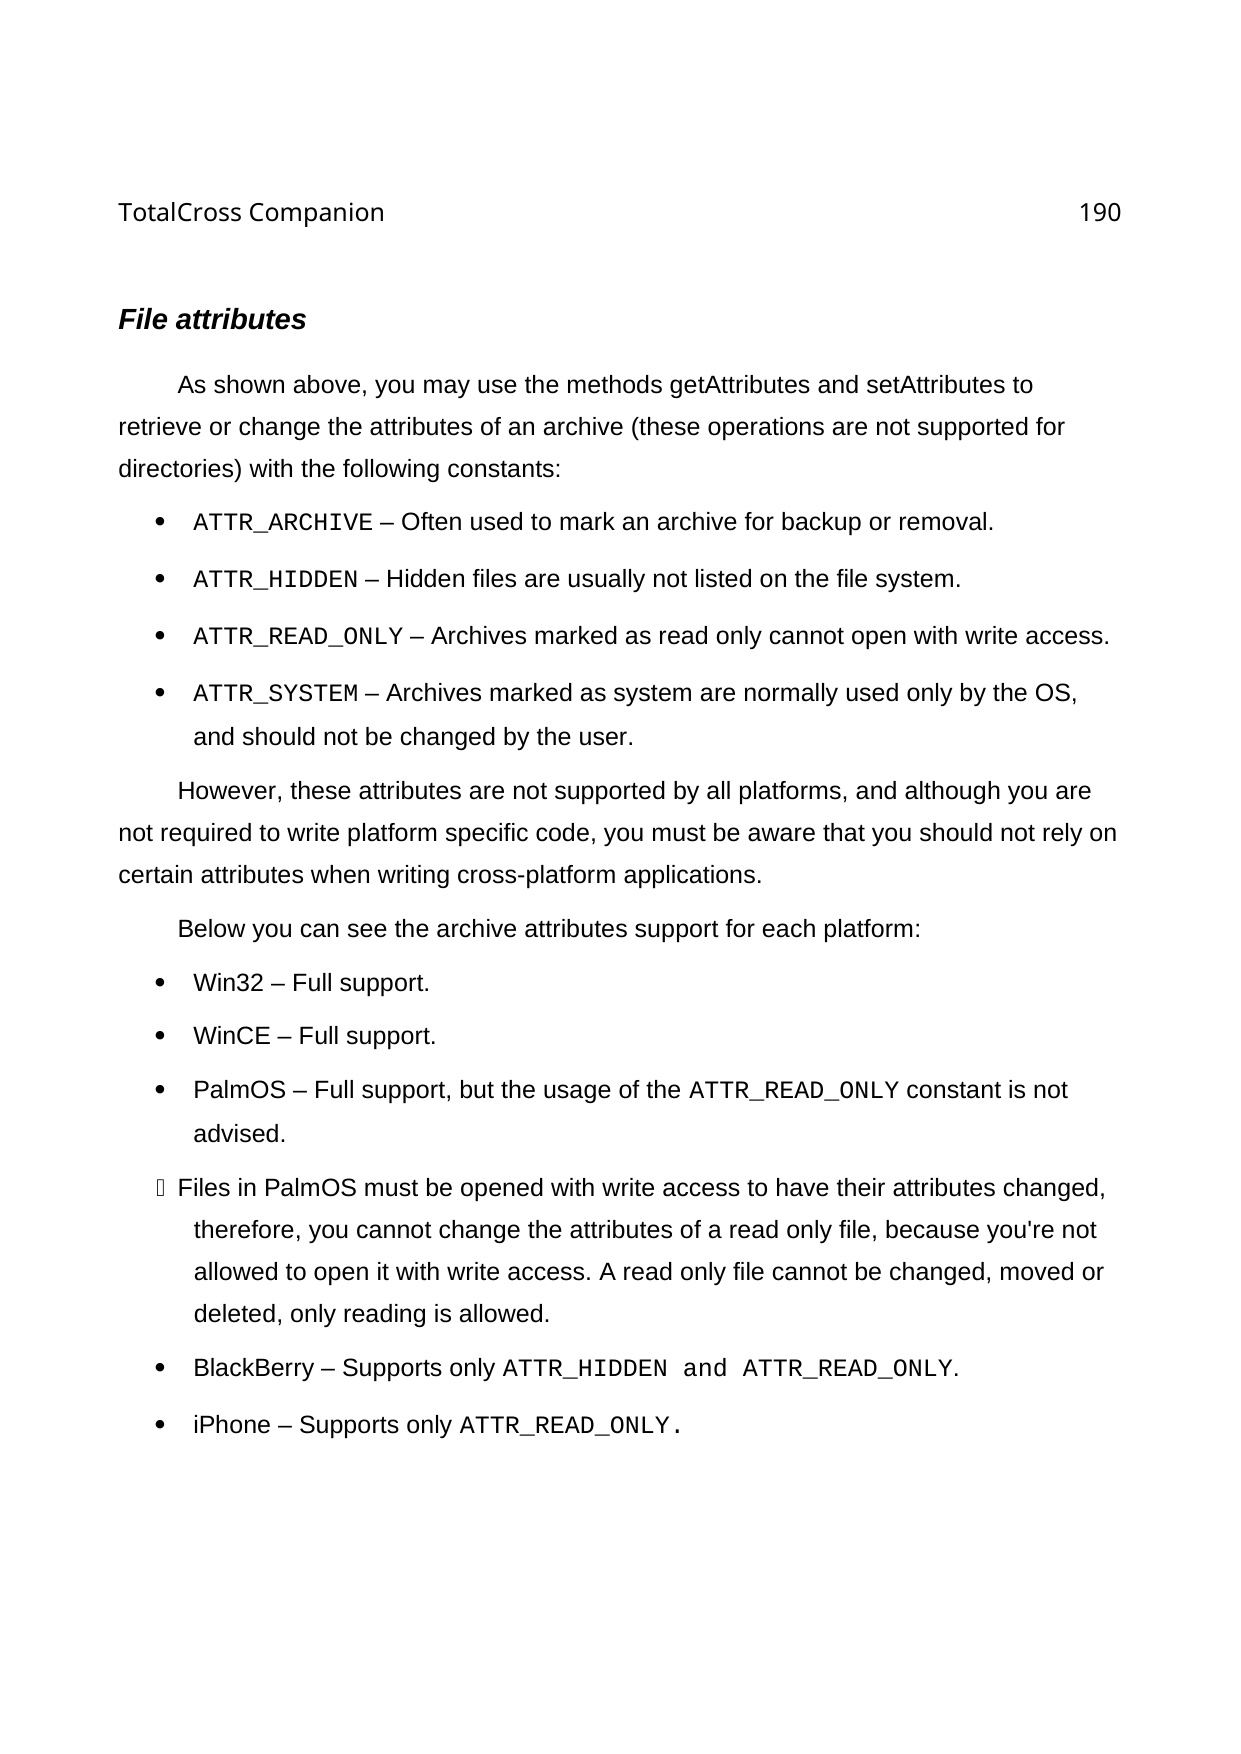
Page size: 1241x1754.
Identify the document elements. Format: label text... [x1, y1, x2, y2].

text However, these attributes are not supported by all platforms, and although you are not required to write platform specific code, you must be aware that you should not rely on certain attributes when writing cross-platform applications. [118, 777, 1122, 889]
list ATTR_ARCHIVE – Often used to mark an archive for backup or removal. [156, 508, 1122, 538]
text As shown above, you may use the methods getAttributes and setAttributes to retrieve or change the attributes of an archive (these operations are not supported for directories) with the following constants: [118, 371, 1122, 482]
list Win32 – Full support. [156, 968, 1122, 996]
subtitle File attributes [118, 303, 1122, 335]
list iPhone – Supports only ATTR_READ_ONLY. [156, 1411, 1122, 1441]
list BlackBerry – Supports only ATTR_HIDDEN and ATTR_READ_ONLY. [156, 1354, 1122, 1384]
list ATTR_READ_ONLY – Archives marked as read only cannot open with write access. [156, 622, 1122, 652]
list ATTR_SYSTEM – Archives marked as system are normally used only by the OS, and should not be changed by the user. [156, 679, 1122, 751]
list PalmOS – Full support, but the usage of the ATTR_READ_ONLY constant is not advised. [156, 1076, 1122, 1148]
list ATTR_HIDDEN – Hidden files are usually not listed on the file system. [156, 565, 1122, 595]
list Files in PalmOS must be opened with write access to have their attributes changed, therefore, you cannot change the attributes of a read only file, because you're not allowed to open it with write access. A read only file cannot be changed, moved or deleted, only reading is allowed. [156, 1174, 1122, 1328]
text Below you can see the archive attributes support for each platform: [118, 914, 1122, 943]
list WinCE – Full support. [156, 1022, 1122, 1050]
